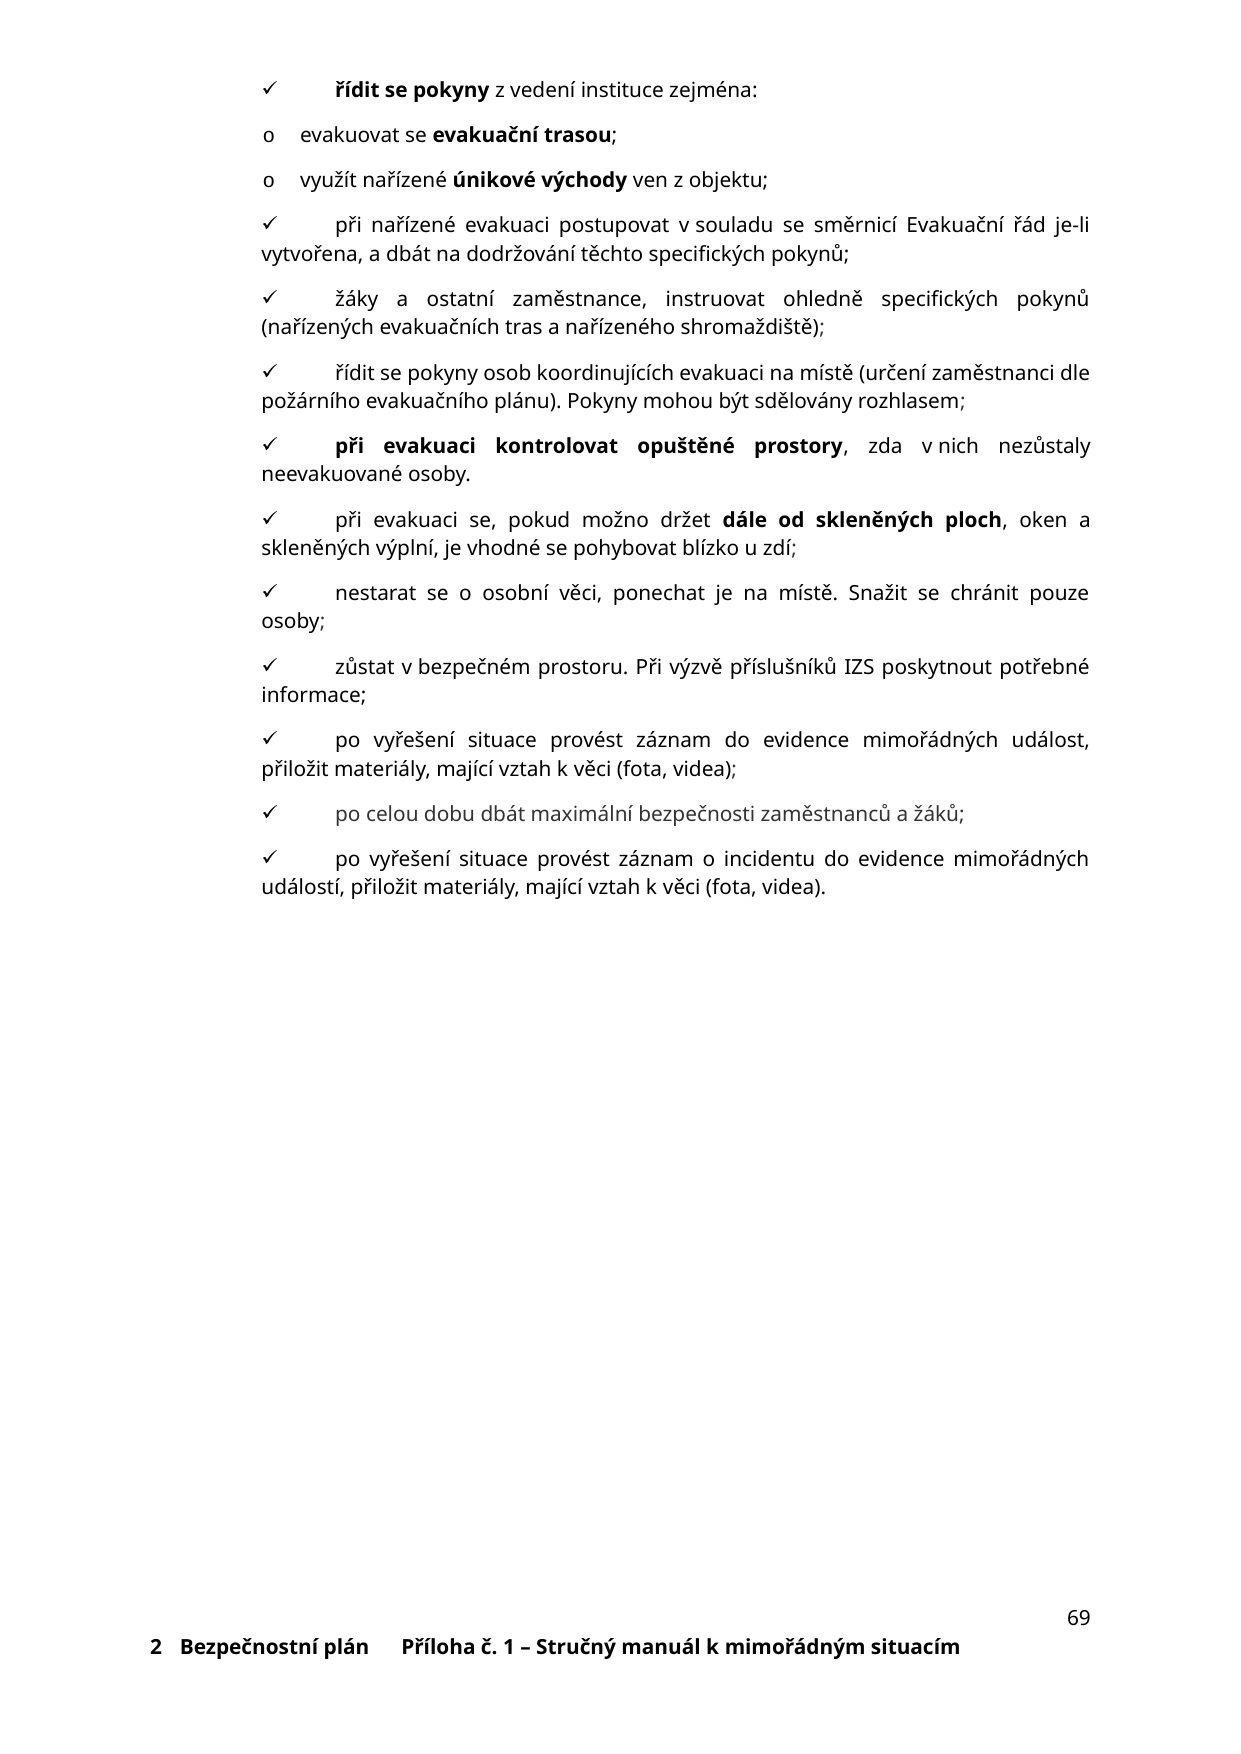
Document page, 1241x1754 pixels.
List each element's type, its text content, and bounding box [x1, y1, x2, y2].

list při evakuaci kontrolovat opuštěné prostory, zda v nich nezůstaly neevakuované osoby. [261, 431, 1091, 488]
list po vyřešení situace provést záznam o incidentu do evidence mimořádných událostí, přiložit materiály, mající vztah k věci (fota, videa). [261, 844, 1091, 901]
list řídit se pokyny osob koordinujících evakuaci na místě (určení zaměstnanci dle požárního evakuačního plánu). Pokyny mohou být sdělovány rozhlasem; [261, 358, 1091, 414]
list po celou dobu dbát maximální bezpečnosti zaměstnanců a žáků; [261, 799, 1091, 827]
list při evakuaci se, pokud možno držet dále od skleněných ploch, oken a skleněných výplní, je vhodné se pohybovat blízko u zdí; [261, 505, 1091, 562]
list po vyřešení situace provést záznam do evidence mimořádných událost, přiložit materiály, mající vztah k věci (fota, videa); [261, 725, 1091, 782]
list zůstat v bezpečném prostoru. Při výzvě příslušníků IZS poskytnout potřebné informace; [261, 652, 1091, 709]
list žáky a ostatní zaměstnance, instruovat ohledně specifických pokynů (nařízených evakuačních tras a nařízeného shromaždiště); [261, 284, 1091, 341]
list řídit se pokyny z vedení instituce zejména: [261, 75, 1091, 103]
list při nařízené evakuaci postupovat v souladu se směrnicí Evakuační řád je-li vytvořena, a dbát na dodržování těchto specifických pokynů; [261, 211, 1091, 267]
list využít nařízené únikové východy ven z objektu; [262, 165, 1091, 194]
list evakuovat se evakuační trasou; [262, 120, 1091, 149]
list nestarat se o osobní věci, ponechat je na místě. Snažit se chránit pouze osoby; [261, 578, 1091, 635]
